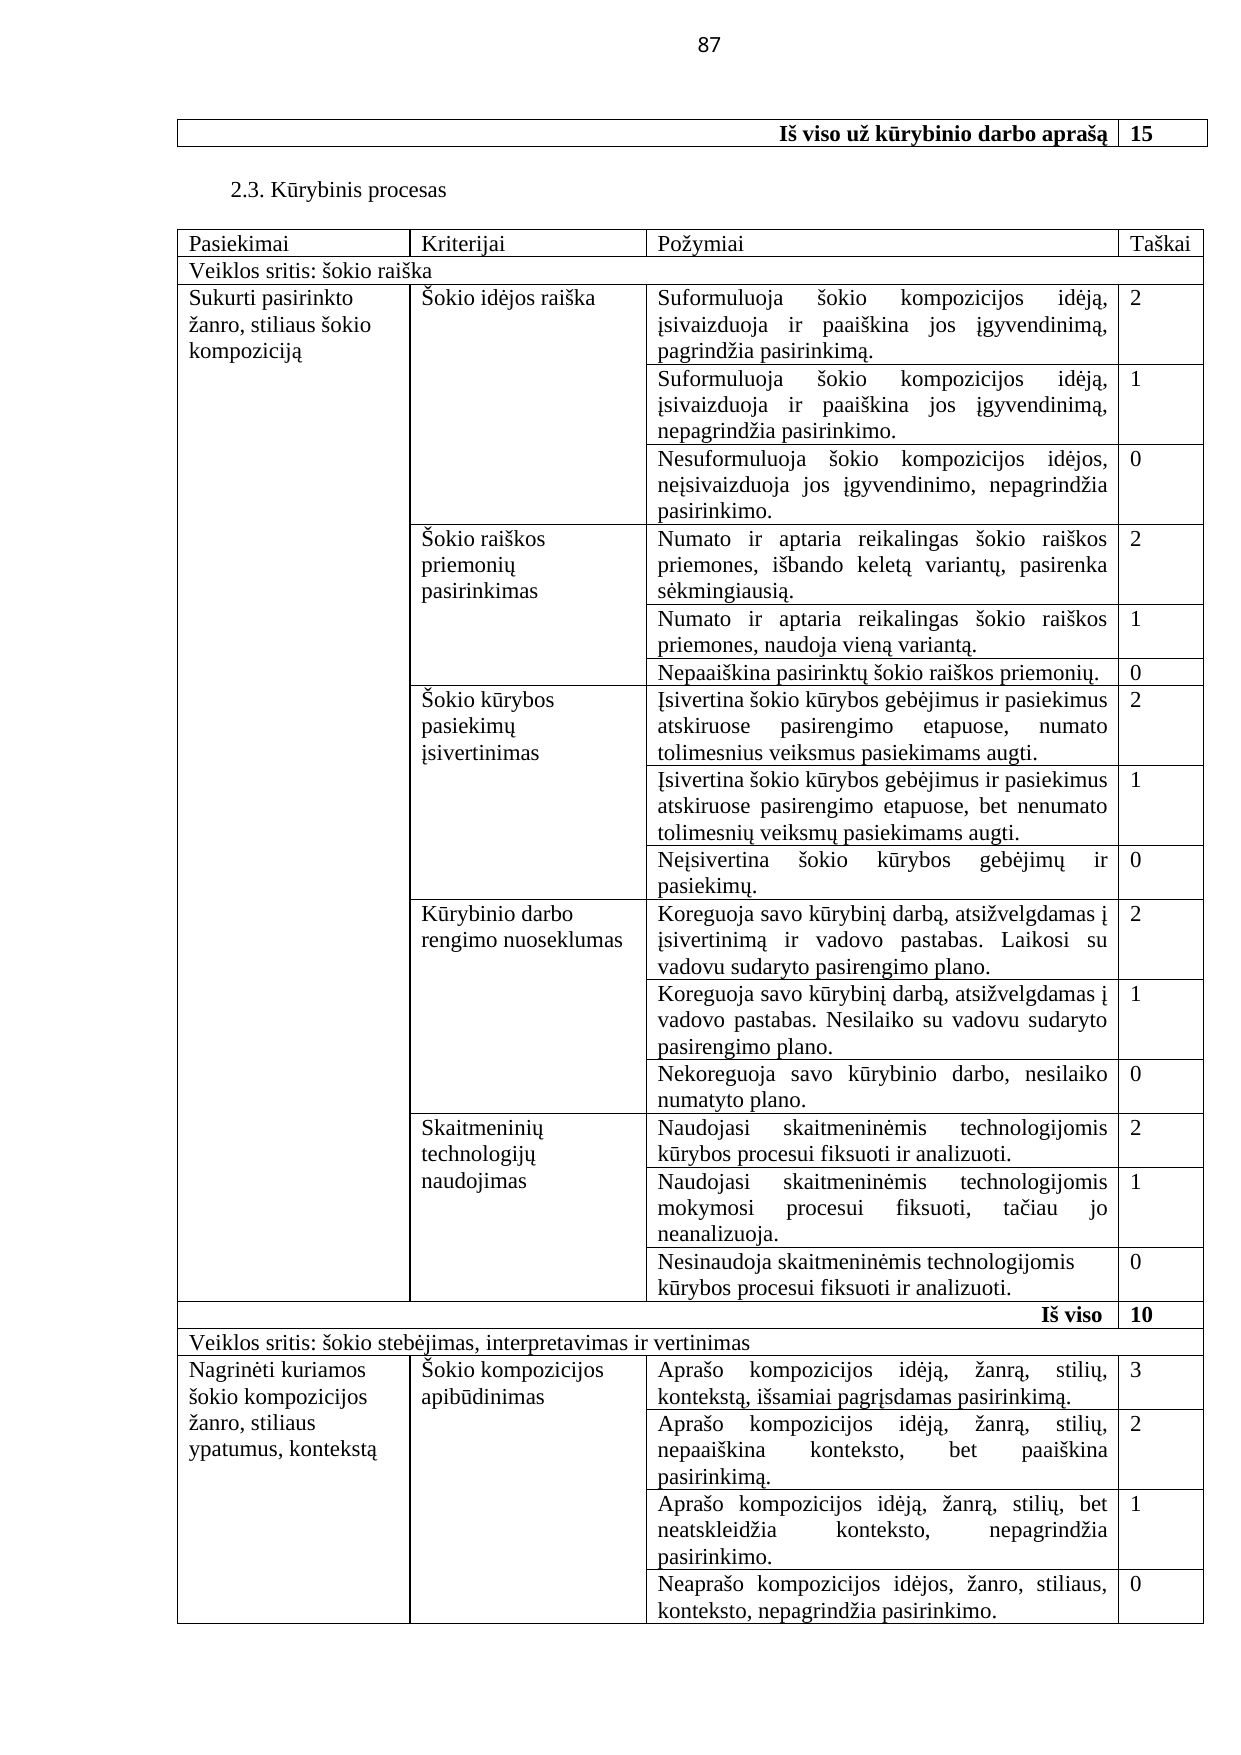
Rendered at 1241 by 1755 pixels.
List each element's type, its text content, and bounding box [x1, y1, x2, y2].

table_cell 1 [1119, 766, 1203, 845]
table_cell 2 [1119, 285, 1203, 363]
table_cell Kūrybinio darbo rengimo nuoseklumas [411, 900, 646, 1113]
table_cell Nepaaiškina pasirinktų šokio raiškos priemonių. [647, 659, 1118, 685]
table_header Kriterijai [411, 230, 646, 256]
table_cell Šokio raiškos priemonių pasirinkimas [411, 525, 646, 685]
table_cell Aprašo kompozicijos idėją, žanrą, stilių, bet neatskleidžia konteksto, nepagrindžia pasirinkimo. [647, 1490, 1118, 1569]
table_cell Veiklos sritis: šokio stebėjimas, interpretavimas ir vertinimas [178, 1329, 1203, 1355]
table_cell Suformuluoja šokio kompozicijos idėją, įsivaizduoja ir paaiškina jos įgyvendinimą, nepagrindžia pasirinkimo. [647, 365, 1118, 444]
table_cell Nesuformuluoja šokio kompozicijos idėjos, neįsivaizduoja jos įgyvendinimo, nepagrindžia pasirinkimo. [647, 445, 1118, 524]
table_cell 1 [1119, 980, 1203, 1059]
table_cell 0 [1119, 659, 1203, 685]
table_cell 10 [1119, 1302, 1203, 1328]
table_cell 0 [1119, 846, 1203, 899]
table_cell 1 [1119, 605, 1203, 658]
table_cell Skaitmeninių technologijų naudojimas [411, 1114, 646, 1301]
table_cell Aprašo kompozicijos idėją, žanrą, stilių, kontekstą, išsamiai pagrįsdamas pasirinkimą. [647, 1356, 1118, 1409]
table_cell 1 [1119, 365, 1203, 444]
table_cell Veiklos sritis: šokio raiška [178, 257, 1203, 283]
table_header Taškai [1119, 230, 1203, 256]
table_cell Aprašo kompozicijos idėją, žanrą, stilių, nepaaiškina konteksto, bet paaiškina pasirinkimą. [647, 1410, 1118, 1489]
table_cell Sukurti pasirinkto žanro, stiliaus šokio kompoziciją [178, 285, 409, 1301]
table_cell Iš viso už kūrybinio darbo aprašą [178, 120, 1118, 146]
table_cell Šokio idėjos raiška [411, 285, 646, 524]
table_cell Numato ir aptaria reikalingas šokio raiškos priemones, išbando keletą variantų, pasirenka sėkmingiausią. [647, 525, 1118, 604]
table_cell 1 [1119, 1168, 1203, 1247]
table_cell 0 [1119, 1248, 1203, 1301]
table_cell 2 [1119, 1114, 1203, 1167]
table_cell Naudojasi skaitmeninėmis technologijomis kūrybos procesui fiksuoti ir analizuoti. [647, 1114, 1118, 1167]
table_header Požymiai [647, 230, 1118, 256]
table_cell 0 [1119, 1570, 1203, 1623]
table_cell 1 [1119, 1490, 1203, 1569]
text 2.3. Kūrybinis procesas [177, 176, 1182, 202]
table_cell Šokio kūrybos pasiekimų įsivertinimas [411, 686, 646, 899]
table_cell Nekoreguoja savo kūrybinio darbo, nesilaiko numatyto plano. [647, 1060, 1118, 1113]
table_cell Neįsivertina šokio kūrybos gebėjimų ir pasiekimų. [647, 846, 1118, 899]
table_cell Įsivertina šokio kūrybos gebėjimus ir pasiekimus atskiruose pasirengimo etapuose, numato tolimesnius veiksmus pasiekimams augti. [647, 686, 1118, 765]
table_cell Naudojasi skaitmeninėmis technologijomis mokymosi procesui fiksuoti, tačiau jo neanalizuoja. [647, 1168, 1118, 1247]
table_cell 2 [1119, 686, 1203, 765]
table_cell Nagrinėti kuriamos šokio kompozicijos žanro, stiliaus ypatumus, kontekstą [178, 1356, 409, 1623]
table_cell Numato ir aptaria reikalingas šokio raiškos priemones, naudoja vieną variantą. [647, 605, 1118, 658]
table_cell 2 [1119, 1410, 1203, 1489]
table_cell 2 [1119, 525, 1203, 604]
table_cell Iš viso [178, 1302, 1118, 1328]
table_cell Šokio kompozicijos apibūdinimas [411, 1356, 646, 1623]
table_cell 2 [1119, 900, 1203, 979]
table_cell 15 [1119, 120, 1207, 146]
table_header Pasiekimai [178, 230, 409, 256]
table_cell 3 [1119, 1356, 1203, 1409]
table_cell Įsivertina šokio kūrybos gebėjimus ir pasiekimus atskiruose pasirengimo etapuose, bet nenumato tolimesnių veiksmų pasiekimams augti. [647, 766, 1118, 845]
table_cell Koreguoja savo kūrybinį darbą, atsižvelgdamas į įsivertinimą ir vadovo pastabas. Laikosi su vadovu sudaryto pasirengimo plano. [647, 900, 1118, 979]
table_cell Suformuluoja šokio kompozicijos idėją, įsivaizduoja ir paaiškina jos įgyvendinimą, pagrindžia pasirinkimą. [647, 285, 1118, 363]
table_cell 0 [1119, 445, 1203, 524]
table_cell Neaprašo kompozicijos idėjos, žanro, stiliaus, konteksto, nepagrindžia pasirinkimo. [647, 1570, 1118, 1623]
table_cell Koreguoja savo kūrybinį darbą, atsižvelgdamas į vadovo pastabas. Nesilaiko su vadovu sudaryto pasirengimo plano. [647, 980, 1118, 1059]
table_cell Nesinaudoja skaitmeninėmis technologijomis kūrybos procesui fiksuoti ir analizuoti. [647, 1248, 1118, 1301]
table_cell 0 [1119, 1060, 1203, 1113]
